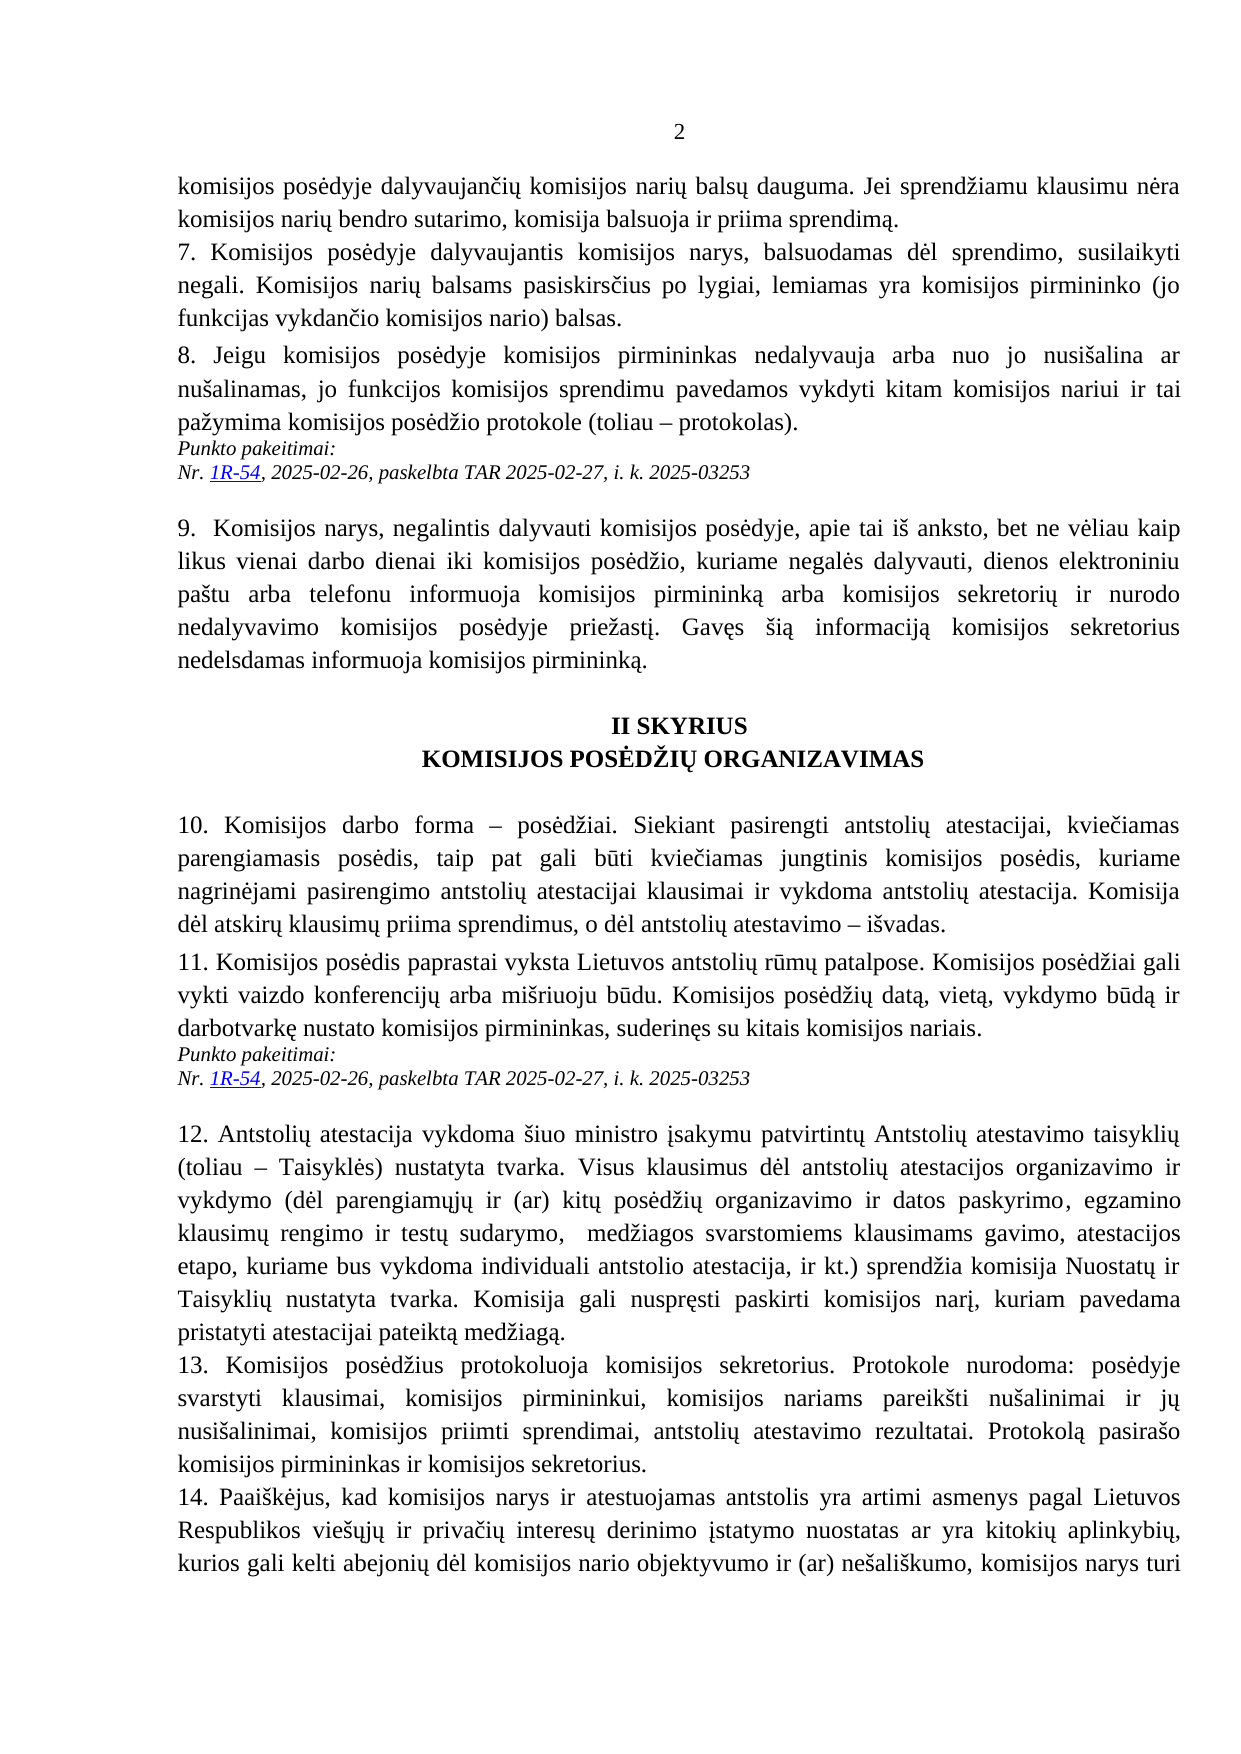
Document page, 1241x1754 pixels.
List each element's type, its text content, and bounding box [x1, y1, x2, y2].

text 12. Antstolių atestacija vykdoma šiuo ministro įsakymu patvirtintų Antstolių atestavimo taisyklių (toliau – Taisyklės) nustatyta tvarka. Visus klausimus dėl antstolių atestacijos organizavimo ir vykdymo (dėl parengiamųjų ir (ar) kitų posėdžių organizavimo ir datos paskyrimo, egzamino klausimų rengimo ir testų sudarymo, medžiagos svarstomiems klausimams gavimo, atestacijos etapo, kuriame bus vykdoma individuali antstolio atestacija, ir kt.) sprendžia komisija Nuostatų ir Taisyklių nustatyta tvarka. Komisija gali nuspręsti paskirti komisijos narį, kuriam pavedama pristatyti atestacijai pateiktą medžiagą. [177, 1119, 1181, 1346]
text 8. Jeigu komisijos posėdyje komisijos pirmininkas nedalyvauja arba nuo jo nusišalina ar nušalinamas, jo funkcijos komisijos sprendimu pavedamos vykdyti kitam komisijos nariui ir tai pažymima komisijos posėdžio protokole (toliau – protokolas). [177, 336, 1181, 436]
text KOMISIJOS POSĖDŽIŲ ORGANIZAVIMAS [177, 744, 1181, 773]
text 10. Komisijos darbo forma – posėdžiai. Siekiant pasirengti antstolių atestacijai, kviečiamas parengiamasis posėdis, taip pat gali būti kviečiamas jungtinis komisijos posėdis, kuriame nagrinėjami pasirengimo antstolių atestacijai klausimai ir vykdoma antstolių atestacija. Komisija dėl atskirų klausimų priima sprendimus, o dėl antstolių atestavimo – išvadas. [177, 810, 1181, 938]
text komisijos posėdyje dalyvaujančių komisijos narių balsų dauguma. Jei sprendžiamu klausimu nėra komisijos narių bendro sutarimo, komisija balsuoja ir priima sprendimą. [177, 171, 1181, 233]
text Punkto pakeitimai: [177, 1042, 1181, 1066]
text 11. Komisijos posėdis paprastai vyksta Lietuvos antstolių rūmų patalpose. Komisijos posėdžiai gali vykti vaizdo konferencijų arba mišriuoju būdu. Komisijos posėdžių datą, vietą, vykdymo būdą ir darbotvarkę nustato komisijos pirmininkas, suderinęs su kitais komisijos nariais. [177, 942, 1181, 1042]
text Nr. 1R-54, 2025-02-26, paskelbta TAR 2025-02-27, i. k. 2025-03253 [177, 460, 1181, 484]
text II SKYRIUS [177, 711, 1181, 740]
text 7. Komisijos posėdyje dalyvaujantis komisijos narys, balsuodamas dėl sprendimo, susilaikyti negali. Komisijos narių balsams pasiskirsčius po lygiai, lemiamas yra komisijos pirmininko (jo funkcijas vykdančio komisijos nario) balsas. [177, 237, 1181, 332]
text 14. Paaiškėjus, kad komisijos narys ir atestuojamas antstolis yra artimi asmenys pagal Lietuvos Respublikos viešųjų ir privačių interesų derinimo įstatymo nuostatas ar yra kitokių aplinkybių, kurios gali kelti abejonių dėl komisijos nario objektyvumo ir (ar) nešališkumo, komisijos narys turi [177, 1482, 1181, 1577]
text 13. Komisijos posėdžius protokoluoja komisijos sekretorius. Protokole nurodoma: posėdyje svarstyti klausimai, komisijos pirmininkui, komisijos nariams pareikšti nušalinimai ir jų nusišalinimai, komisijos priimti sprendimai, antstolių atestavimo rezultatai. Protokolą pasirašo komisijos pirmininkas ir komisijos sekretorius. [177, 1350, 1181, 1478]
text Punkto pakeitimai: [177, 436, 1181, 460]
text Nr. 1R-54, 2025-02-26, paskelbta TAR 2025-02-27, i. k. 2025-03253 [177, 1066, 1181, 1090]
text 9. Komisijos narys, negalintis dalyvauti komisijos posėdyje, apie tai iš anksto, bet ne vėliau kaip likus vienai darbo dienai iki komisijos posėdžio, kuriame negalės dalyvauti, dienos elektroniniu paštu arba telefonu informuoja komisijos pirmininką arba komisijos sekretorių ir nurodo nedalyvavimo komisijos posėdyje priežastį. Gavęs šią informaciją komisijos sekretorius nedelsdamas informuoja komisijos pirmininką. [177, 513, 1181, 674]
